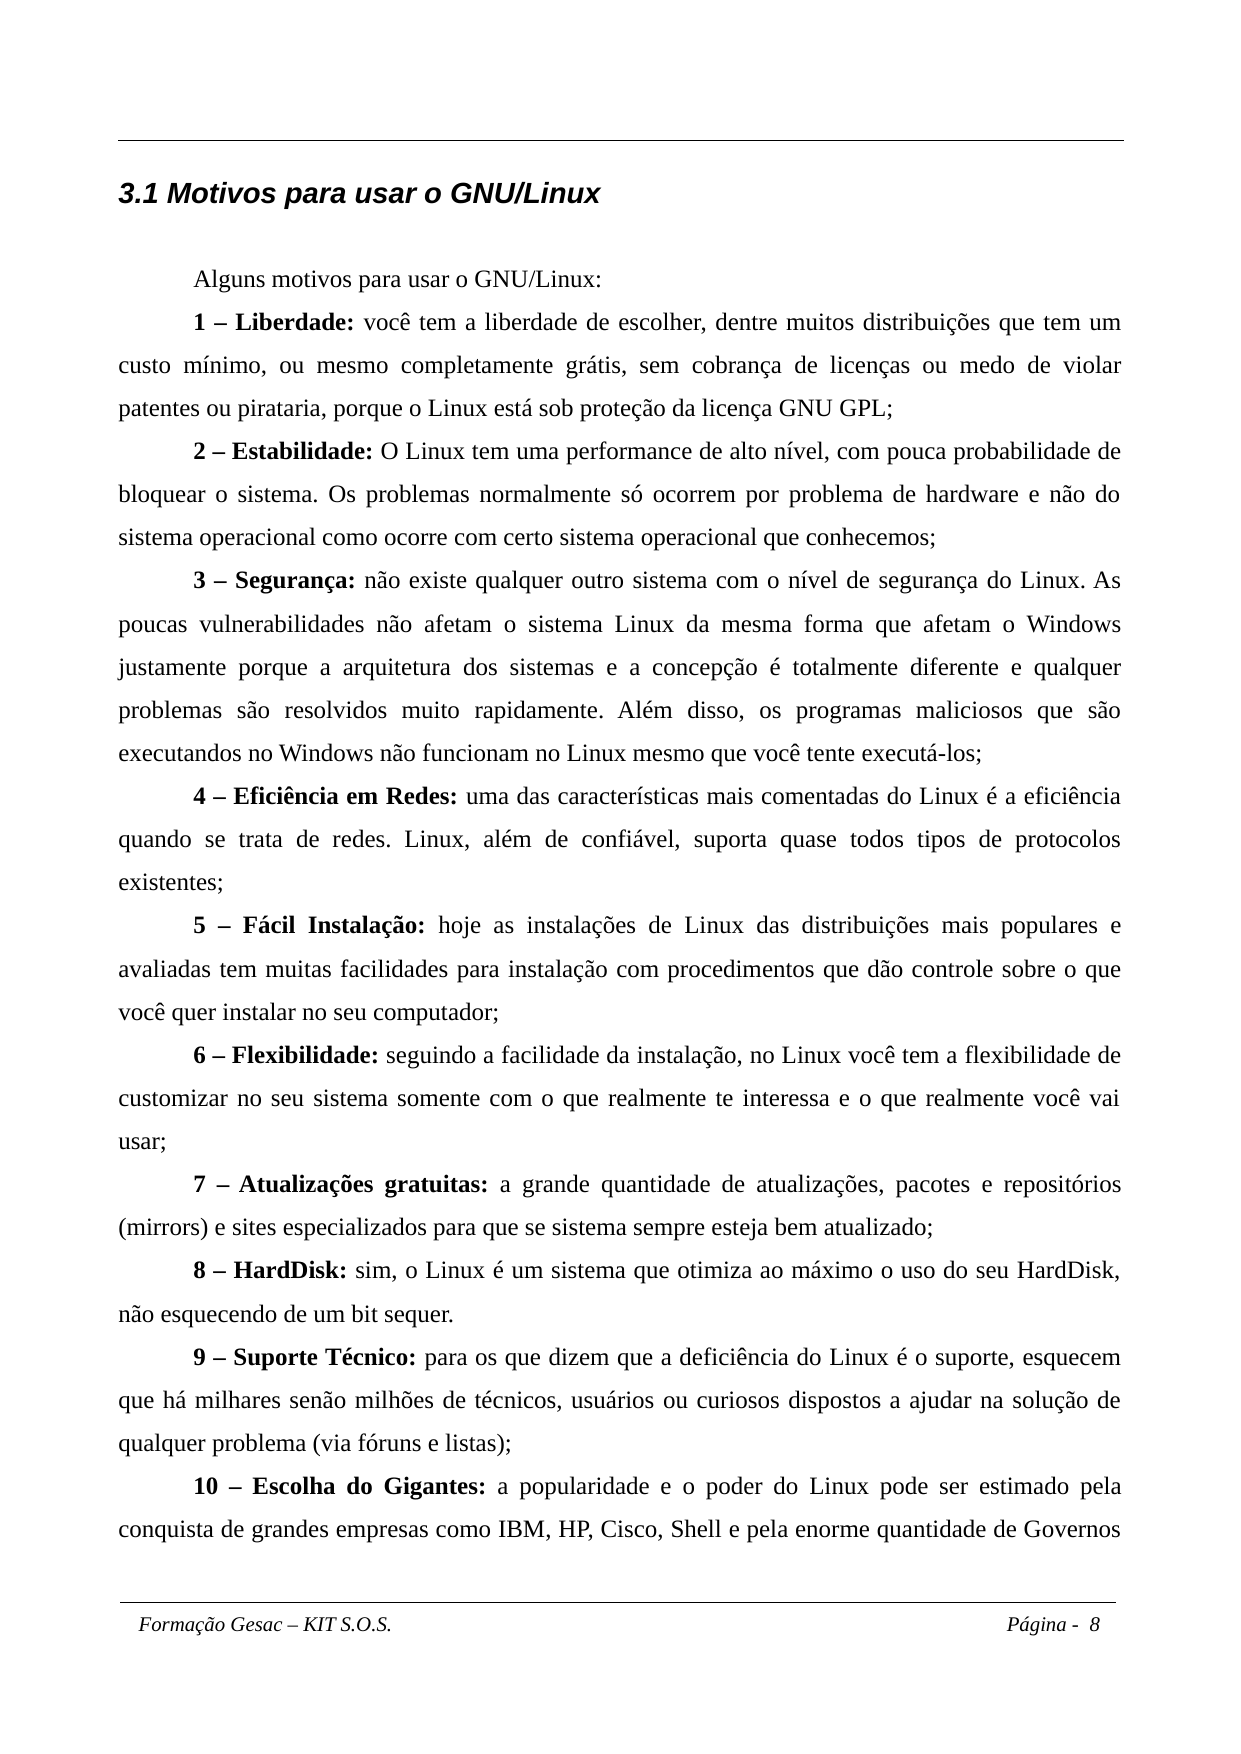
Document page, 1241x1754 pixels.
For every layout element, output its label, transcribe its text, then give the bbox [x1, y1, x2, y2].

text 3 – Segurança: não existe qualquer outro sistema com o nível de segurança do Linux. As poucas vulnerabilidades não afetam o sistema Linux da mesma forma que afetam o Windows justamente porque a arquitetura dos sistemas e a concepção é totalmente diferente e qualquer problemas são resolvidos muito rapidamente. Além disso, os programas maliciosos que são executandos no Windows não funcionam no Linux mesmo que você tente executá-los; [118, 566, 1122, 767]
text 8 – HardDisk: sim, o Linux é um sistema que otimiza ao máximo o uso do seu HardDisk, não esquecendo de um bit sequer. [118, 1256, 1122, 1327]
text 6 – Flexibilidade: seguindo a facilidade da instalação, no Linux você tem a flexibilidade de customizar no seu sistema somente com o que realmente te interessa e o que realmente você vai usar; [118, 1040, 1122, 1155]
text Alguns motivos para usar o GNU/Linux: [118, 264, 1122, 292]
text 5 – Fácil Instalação: hoje as instalações de Linux das distribuições mais populares e avaliadas tem muitas facilidades para instalação com procedimentos que dão controle sobre o que você quer instalar no seu computador; [118, 911, 1122, 1026]
text 4 – Eficiência em Redes: uma das características mais comentadas do Linux é a eficiência quando se trata de redes. Linux, além de confiável, suporta quase todos tipos de protocolos existentes; [118, 781, 1122, 896]
text 1 – Liberdade: você tem a liberdade de escolher, dentre muitos distribuições que tem um custo mínimo, ou mesmo completamente grátis, sem cobrança de licenças ou medo de violar patentes ou pirataria, porque o Linux está sob proteção da licença GNU GPL; [118, 307, 1122, 422]
text 2 – Estabilidade: O Linux tem uma performance de alto nível, com pouca probabilidade de bloquear o sistema. Os problemas normalmente só ocorrem por problema de hardware e não do sistema operacional como ocorre com certo sistema operacional que conhecemos; [118, 436, 1122, 551]
subtitle 3.1 Motivos para usar o GNU/Linux [118, 176, 1122, 210]
text 7 – Atualizações gratuitas: a grande quantidade de atualizações, pacotes e repositórios (mirrors) e sites especializados para que se sistema sempre esteja bem atualizado; [118, 1169, 1122, 1241]
text 9 – Suporte Técnico: para os que dizem que a deficiência do Linux é o suporte, esquecem que há milhares senão milhões de técnicos, usuários ou curiosos dispostos a ajudar na solução de qualquer problema (via fóruns e listas); [118, 1342, 1122, 1457]
text 10 – Escolha do Gigantes: a popularidade e o poder do Linux pode ser estimado pela conquista de grandes empresas como IBM, HP, Cisco, Shell e pela enorme quantidade de Governos [118, 1471, 1122, 1543]
